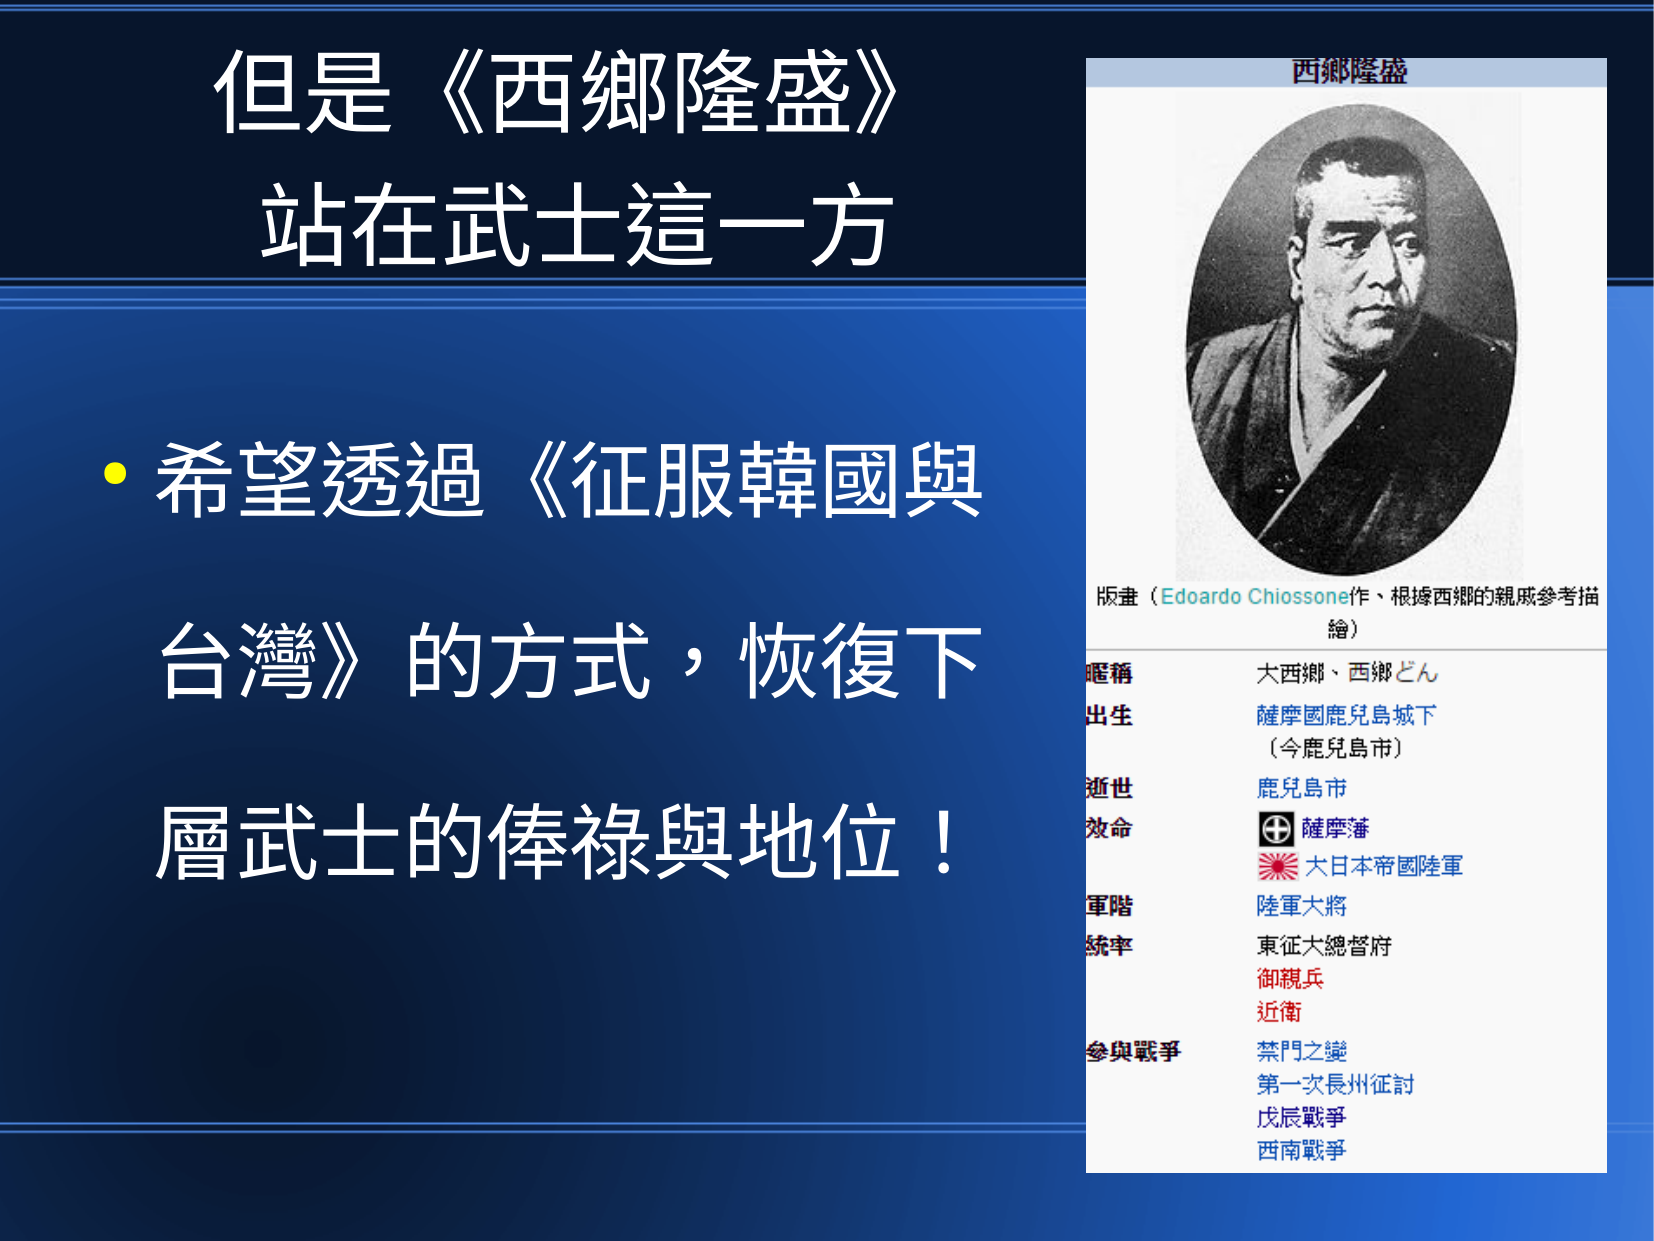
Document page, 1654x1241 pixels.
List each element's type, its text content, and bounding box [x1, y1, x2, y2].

title 但是《西鄉隆盛》 站在武士這一方 [82, 42, 1075, 264]
picture [0, 0, 1654, 1241]
list 希望透過《征服韓國與台灣》的方式，恢復下層武士的俸祿與地位！ [82, 355, 1040, 1241]
